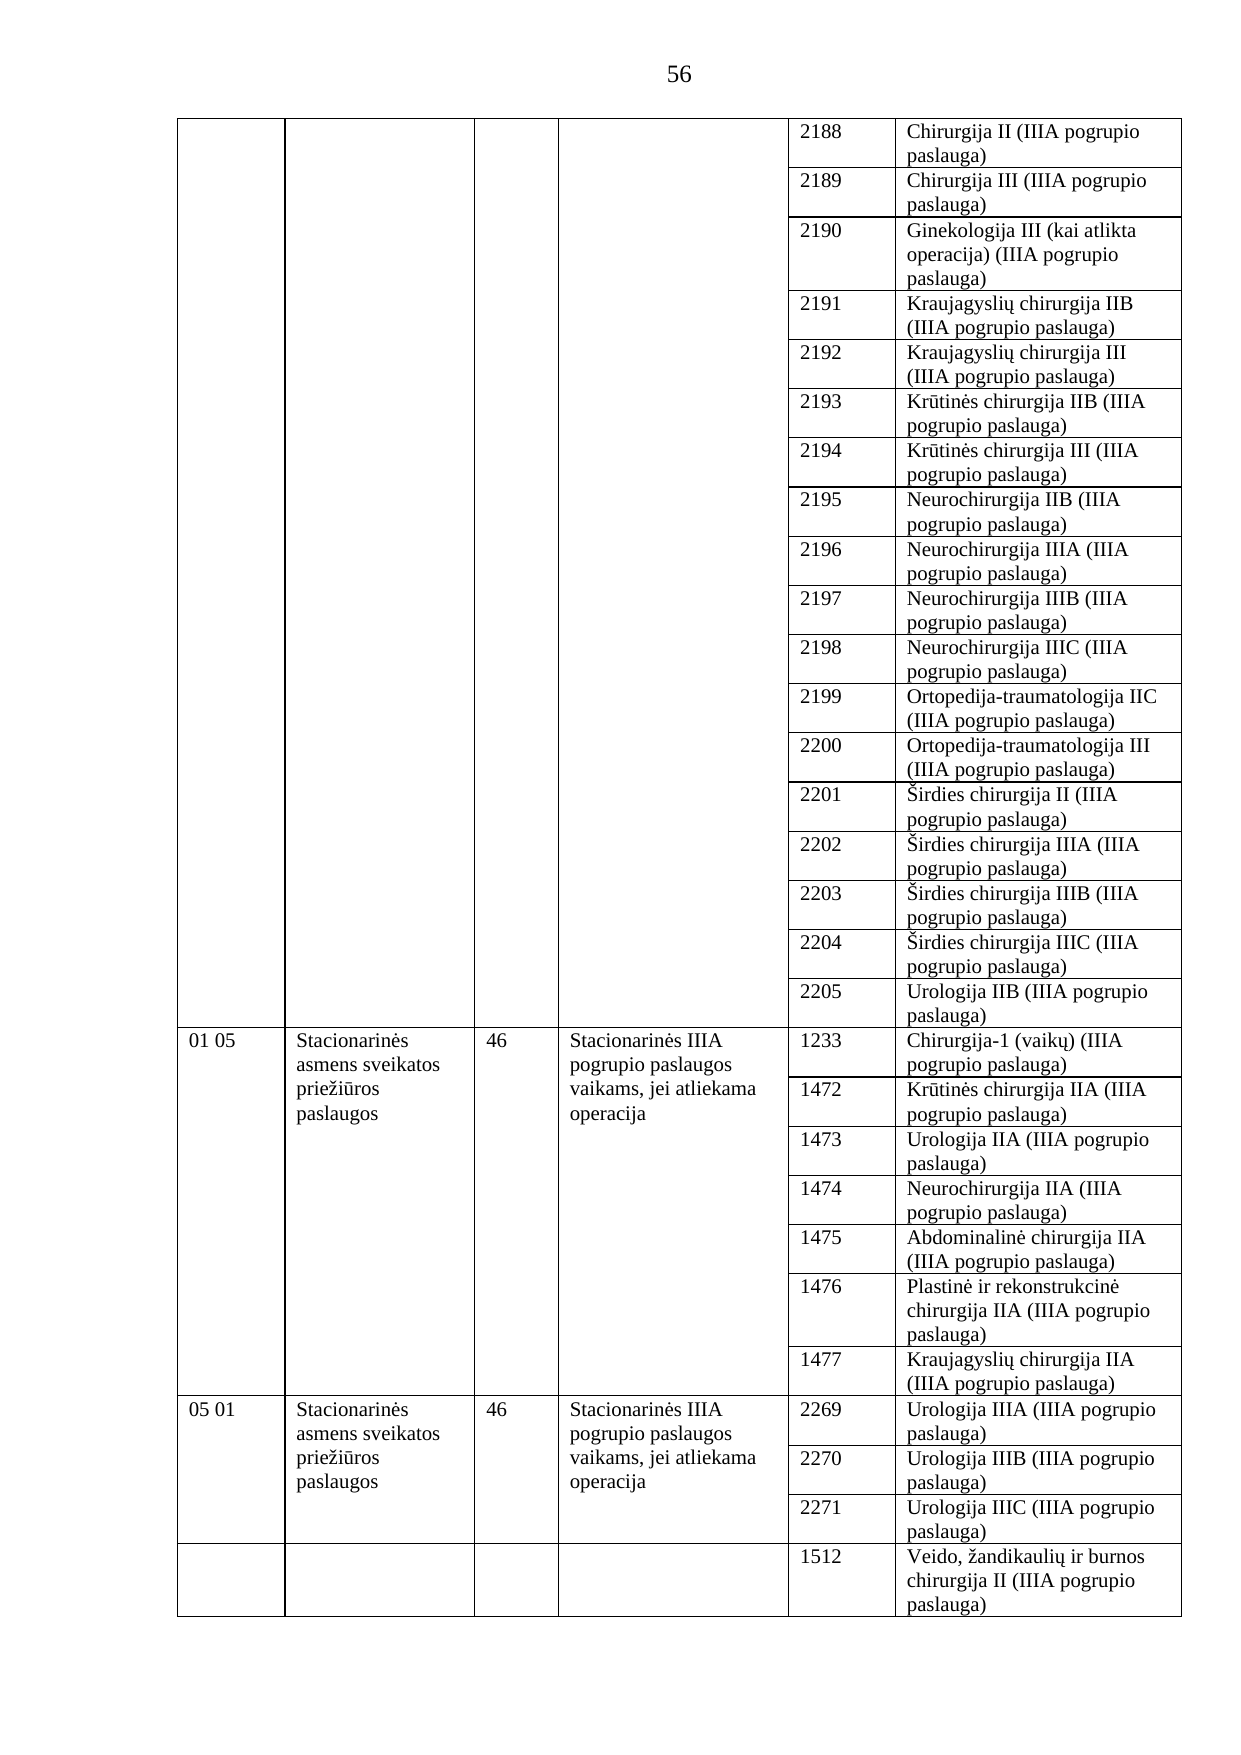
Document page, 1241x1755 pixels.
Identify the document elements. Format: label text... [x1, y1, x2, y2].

table_cell Urologija IIIA (IIIA pogrupio paslauga) [896, 1396, 1181, 1444]
table_cell 46 [475, 1396, 558, 1543]
table_cell 1474 [789, 1176, 895, 1224]
table_cell Ortopedija-traumatologija III (IIIA pogrupio paslauga) [896, 733, 1181, 781]
table_cell 1477 [789, 1347, 895, 1395]
table_cell Ginekologija III (kai atlikta operacija) (IIIA pogrupio paslauga) [896, 218, 1181, 290]
table_cell Abdominalinė chirurgija IIA (IIIA pogrupio paslauga) [896, 1225, 1181, 1273]
table_cell Krūtinės chirurgija IIB (IIIA pogrupio paslauga) [896, 389, 1181, 437]
table_cell 2190 [789, 218, 895, 290]
table_cell 2189 [789, 168, 895, 216]
table_cell 2269 [789, 1396, 895, 1444]
table_cell 2192 [789, 340, 895, 388]
table_cell 2198 [789, 635, 895, 683]
table_cell 1472 [789, 1078, 895, 1126]
table_cell Širdies chirurgija IIIC (IIIA pogrupio paslauga) [896, 930, 1181, 978]
table_cell 2201 [789, 783, 895, 831]
table_cell 2205 [789, 979, 895, 1027]
table_cell Chirurgija III (IIIA pogrupio paslauga) [896, 168, 1181, 216]
table_cell 46 [475, 1028, 558, 1395]
table_cell 2202 [789, 832, 895, 880]
table_cell Kraujagyslių chirurgija IIB (IIIA pogrupio paslauga) [896, 291, 1181, 339]
table_cell 2270 [789, 1446, 895, 1494]
table_cell Kraujagyslių chirurgija III (IIIA pogrupio paslauga) [896, 340, 1181, 388]
table_cell 2194 [789, 438, 895, 486]
table_cell 2191 [789, 291, 895, 339]
table_cell [559, 119, 788, 1027]
table_cell Kraujagyslių chirurgija IIA (IIIA pogrupio paslauga) [896, 1347, 1181, 1395]
table_cell Neurochirurgija IIA (IIIA pogrupio paslauga) [896, 1176, 1181, 1224]
table_cell Širdies chirurgija II (IIIA pogrupio paslauga) [896, 783, 1181, 831]
table_cell Urologija IIIB (IIIA pogrupio paslauga) [896, 1446, 1181, 1494]
table_cell Urologija IIB (IIIA pogrupio paslauga) [896, 979, 1181, 1027]
table_cell 2204 [789, 930, 895, 978]
table_cell Širdies chirurgija IIIA (IIIA pogrupio paslauga) [896, 832, 1181, 880]
table_cell Stacionarinės IIIA pogrupio paslaugos vaikams, jei atliekama operacija [559, 1028, 788, 1395]
table_cell 2271 [789, 1495, 895, 1543]
table_cell Neurochirurgija IIIC (IIIA pogrupio paslauga) [896, 635, 1181, 683]
table_cell 2203 [789, 881, 895, 929]
table_cell Krūtinės chirurgija III (IIIA pogrupio paslauga) [896, 438, 1181, 486]
table_cell [178, 119, 284, 1027]
table_cell 2196 [789, 537, 895, 585]
table_cell Neurochirurgija IIIA (IIIA pogrupio paslauga) [896, 537, 1181, 585]
table_cell Urologija IIIC (IIIA pogrupio paslauga) [896, 1495, 1181, 1543]
table_cell 1473 [789, 1127, 895, 1175]
table_cell 2200 [789, 733, 895, 781]
table_cell Stacionarinės asmens sveikatos priežiūros paslaugos [286, 1028, 474, 1395]
table_cell 1512 [789, 1544, 895, 1616]
table_cell Urologija IIA (IIIA pogrupio paslauga) [896, 1127, 1181, 1175]
table_cell Chirurgija-1 (vaikų) (IIIA pogrupio paslauga) [896, 1028, 1181, 1076]
table_cell [286, 119, 474, 1027]
table_cell 05 01 [178, 1396, 284, 1543]
table_cell 1475 [789, 1225, 895, 1273]
table_cell Stacionarinės IIIA pogrupio paslaugos vaikams, jei atliekama operacija [559, 1396, 788, 1543]
table_cell [286, 1544, 474, 1616]
table_cell Plastinė ir rekonstrukcinė chirurgija IIA (IIIA pogrupio paslauga) [896, 1274, 1181, 1346]
table_cell 2188 [789, 119, 895, 167]
table_cell [178, 1544, 284, 1616]
table_cell [559, 1544, 788, 1616]
table_cell Neurochirurgija IIIB (IIIA pogrupio paslauga) [896, 586, 1181, 634]
table_cell 1233 [789, 1028, 895, 1076]
table_cell 1476 [789, 1274, 895, 1346]
table_cell Širdies chirurgija IIIB (IIIA pogrupio paslauga) [896, 881, 1181, 929]
table_cell 2193 [789, 389, 895, 437]
table_cell Veido, žandikaulių ir burnos chirurgija II (IIIA pogrupio paslauga) [896, 1544, 1181, 1616]
table_cell 2199 [789, 684, 895, 732]
table_cell [475, 119, 558, 1027]
table_cell [475, 1544, 558, 1616]
table_cell Stacionarinės asmens sveikatos priežiūros paslaugos [286, 1396, 474, 1543]
table_cell 01 05 [178, 1028, 284, 1395]
table_cell Chirurgija II (IIIA pogrupio paslauga) [896, 119, 1181, 167]
table_cell 2195 [789, 488, 895, 536]
table_cell Neurochirurgija IIB (IIIA pogrupio paslauga) [896, 488, 1181, 536]
table_cell Ortopedija-traumatologija IIC (IIIA pogrupio paslauga) [896, 684, 1181, 732]
table_cell Krūtinės chirurgija IIA (IIIA pogrupio paslauga) [896, 1078, 1181, 1126]
table_cell 2197 [789, 586, 895, 634]
